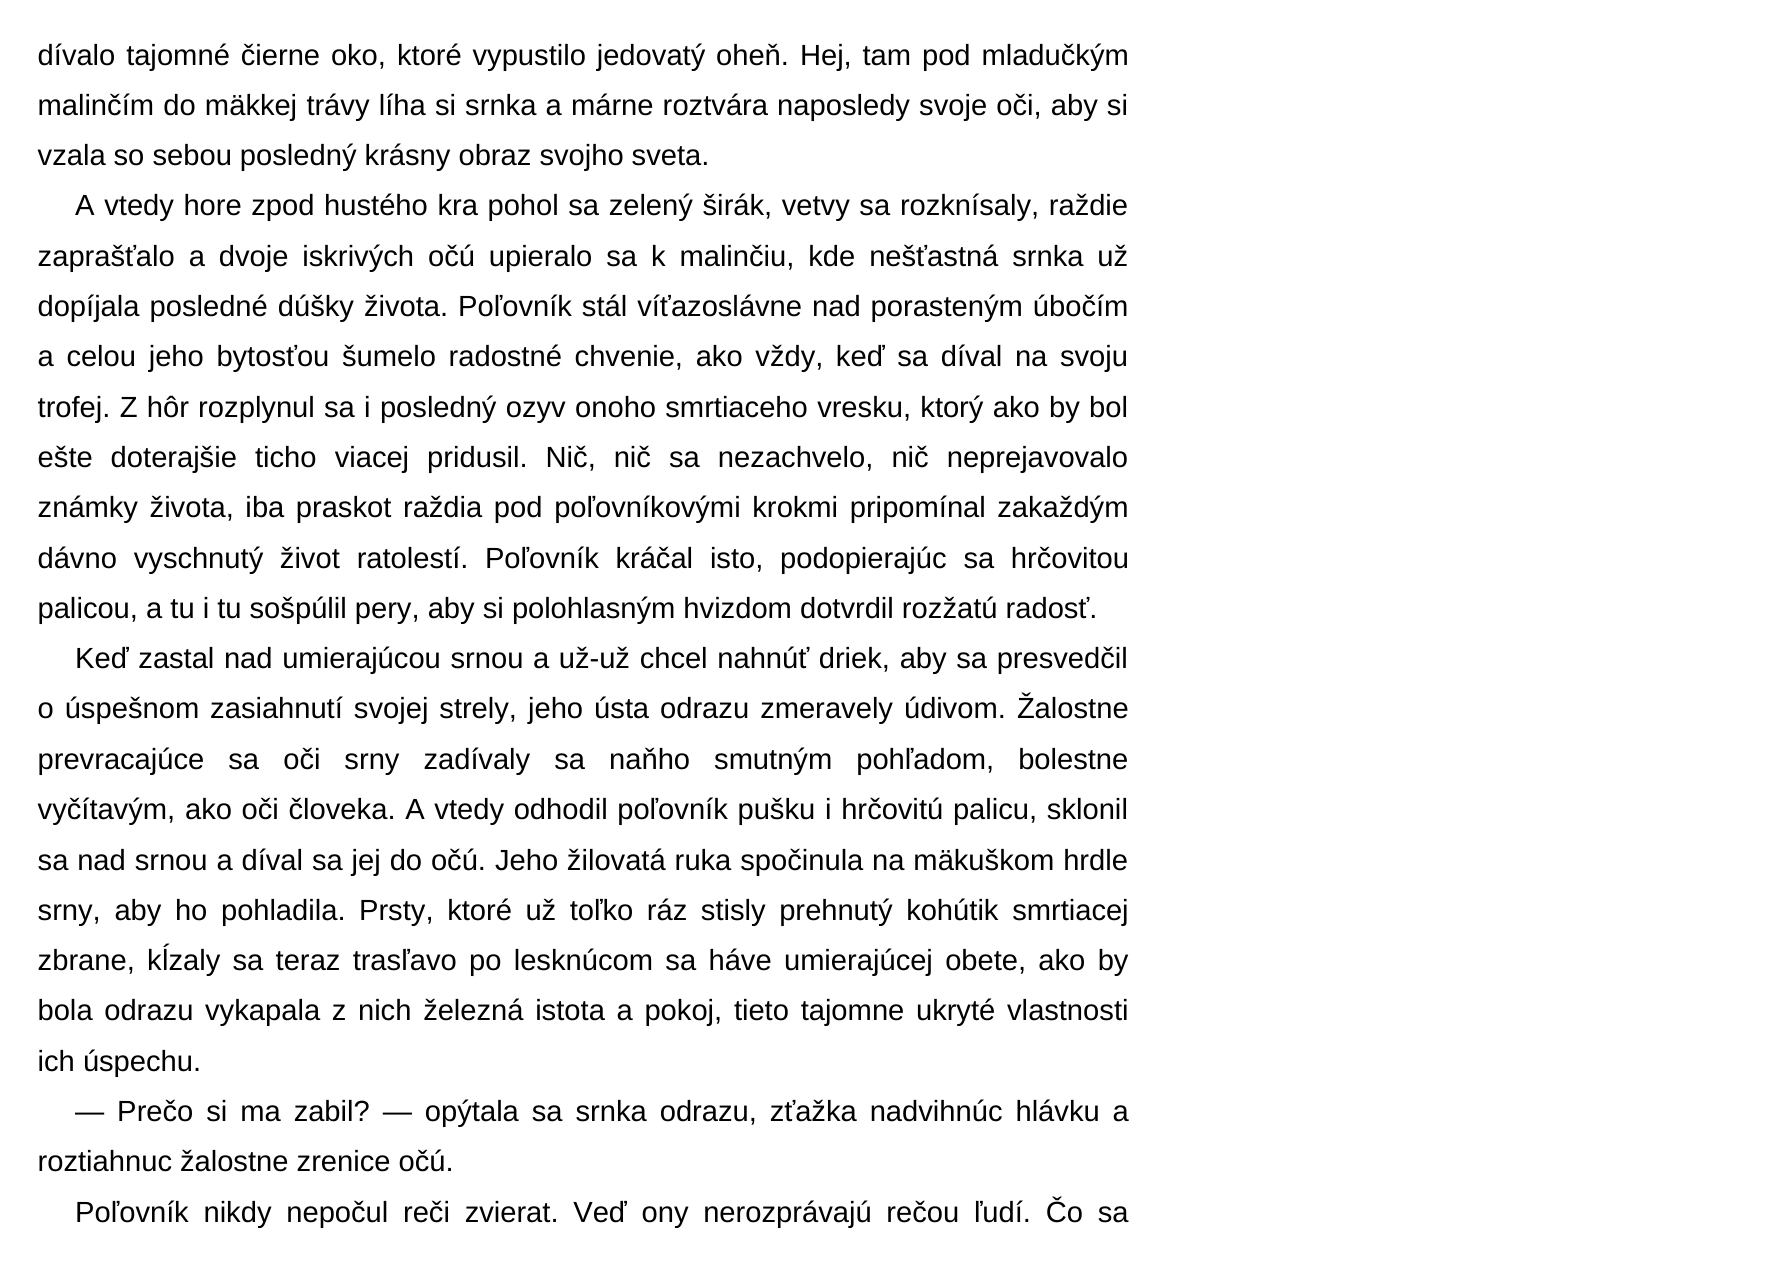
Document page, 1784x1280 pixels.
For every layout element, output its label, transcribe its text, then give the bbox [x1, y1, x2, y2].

text A vtedy hore zpod hustého kra pohol sa zelený širák, vetvy sa rozknísaly, raždie zaprašťalo a dvoje iskrivých očú upieralo sa k malinčiu, kde nešťastná srnka už dopíjala posledné dúšky života. Poľovník stál víťazoslávne nad porasteným úbočím a celou jeho bytosťou šumelo radostné chvenie, ako vždy, keď sa díval na svoju trofej. Z hôr rozplynul sa i posledný ozyv onoho smrtiaceho vresku, ktorý ako by bol ešte doterajšie ticho viacej pridusil. Nič, nič sa nezachvelo, nič neprejavovalo známky života, iba praskot raždia pod poľovníkovými krokmi pripomínal zakaždým dávno vyschnutý život ratolestí. Poľovník kráčal isto, podopierajúc sa hrčovitou palicou, a tu i tu sošpúlil pery, aby si polohlasným hvizdom dotvrdil rozžatú radosť. [37, 188, 1130, 624]
text dívalo tajomné čierne oko, ktoré vypustilo jedovatý oheň. Hej, tam pod mladučkým malinčím do mäkkej trávy líha si srnka a márne roztvára naposledy svoje oči, aby si vzala so sebou posledný krásny obraz svojho sveta. [37, 37, 1130, 172]
text Poľovník nikdy nepočul reči zvierat. Veď ony nerozprávajú rečou ľudí. Čo sa [37, 1195, 1130, 1228]
text Keď zastal nad umierajúcou srnou a už-už chcel nahnúť driek, aby sa presvedčil o úspešnom zasiahnutí svojej strely, jeho ústa odrazu zmeravely údivom. Žalostne prevracajúce sa oči srny zadívaly sa naňho smutným pohľadom, bolestne vyčítavým, ako oči človeka. A vtedy odhodil poľovník pušku i hrčovitú palicu, sklonil sa nad srnou a díval sa jej do očú. Jeho žilovatá ruka spočinula na mäkuškom hrdle srny, aby ho pohladila. Prsty, ktoré už toľko ráz stisly prehnutý kohútik smrtiacej zbrane, kĺzaly sa teraz trasľavo po lesknúcom sa háve umierajúcej obete, ako by bola odrazu vykapala z nich železná istota a pokoj, tieto tajomne ukryté vlastnosti ich úspechu. [37, 641, 1130, 1077]
text — Prečo si ma zabil? — opýtala sa srnka odrazu, zťažka nadvihnúc hlávku a roztiahnuc žalostne zrenice očú. [37, 1094, 1130, 1178]
